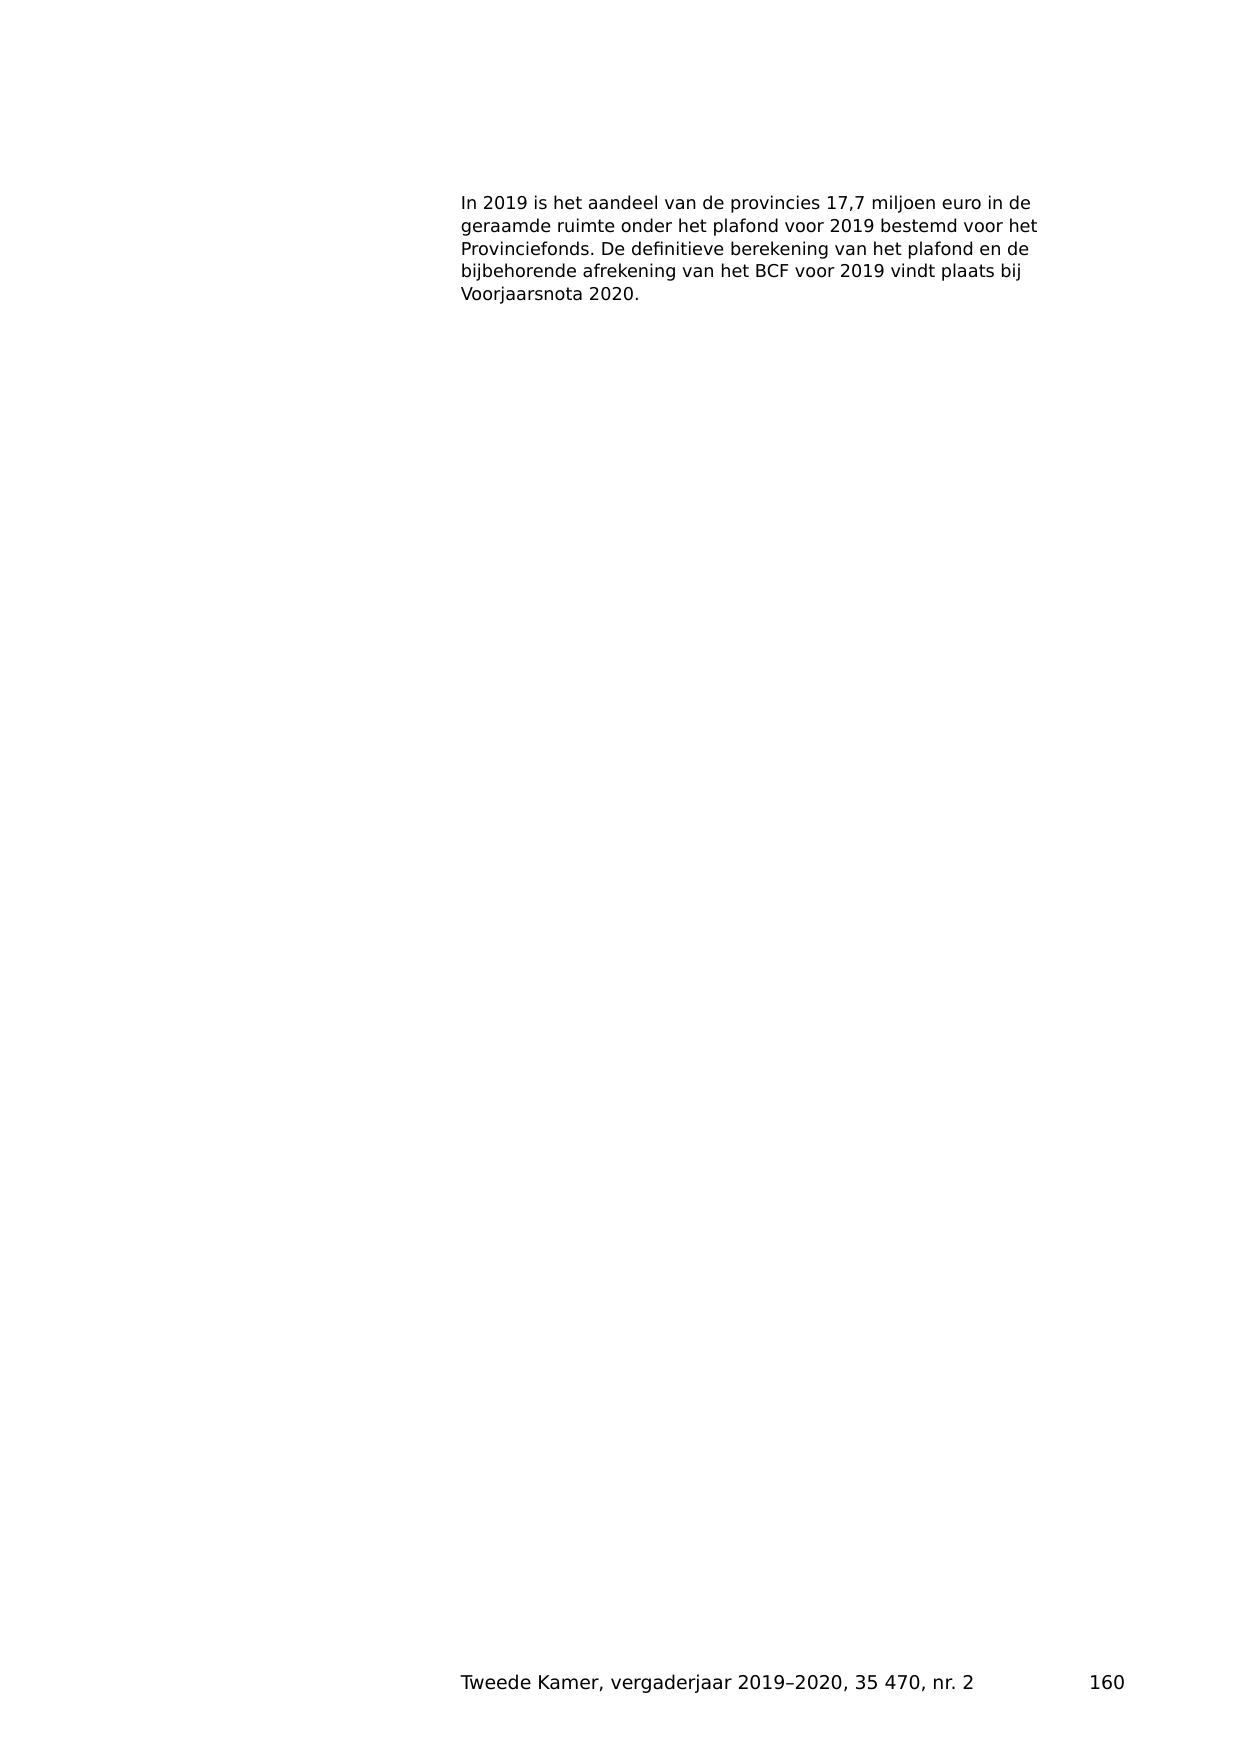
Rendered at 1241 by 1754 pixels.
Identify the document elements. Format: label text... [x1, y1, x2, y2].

text In 2019 is het aandeel van de provincies 17,7 miljoen euro in de geraamde ruimte onder het plafond voor 2019 bestemd voor het Provinciefonds. De definitieve berekening van het plafond en de bijbehorende afrekening van het BCF voor 2019 vindt plaats bij Voorjaarsnota 2020. [461, 191, 1125, 305]
